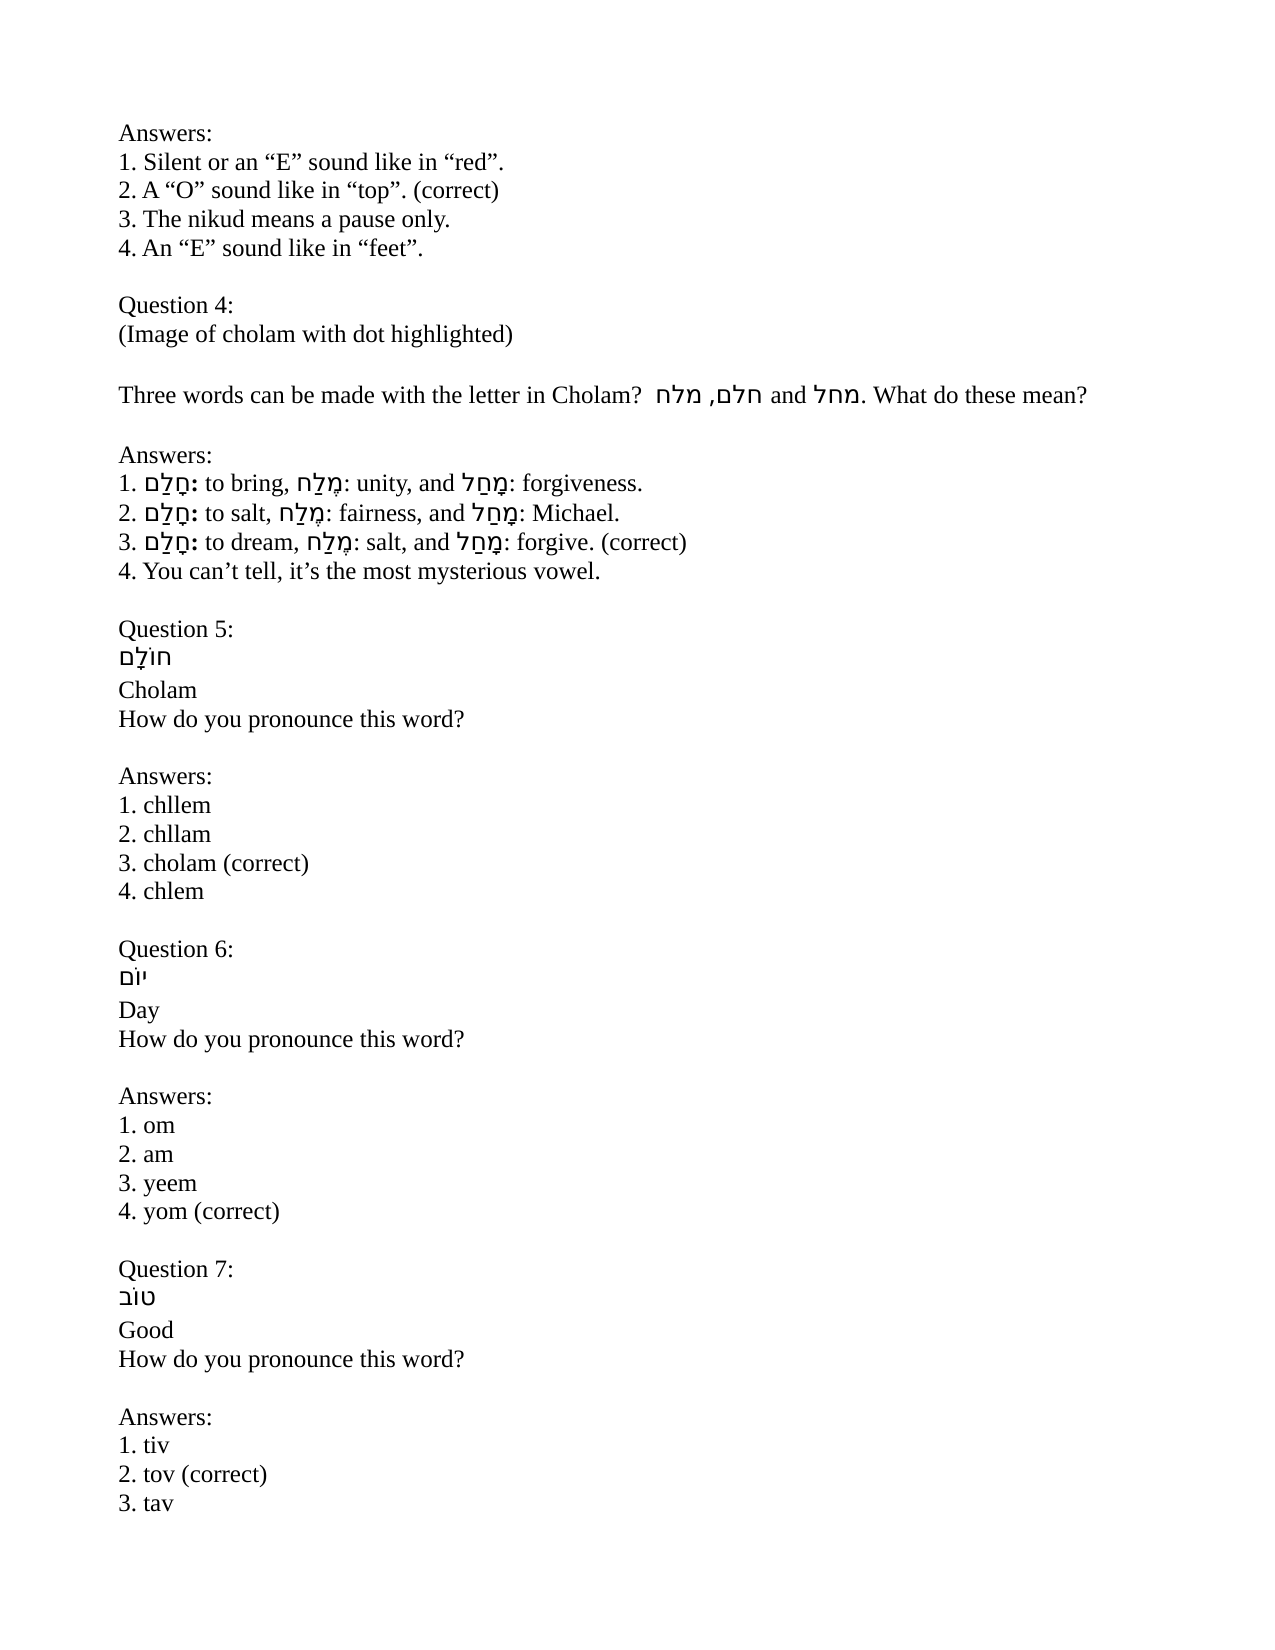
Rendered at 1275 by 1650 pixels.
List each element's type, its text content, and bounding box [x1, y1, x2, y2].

text 4. yom (correct) [118, 1196, 1157, 1225]
text Question 4: [118, 291, 1157, 319]
text (Image of cholam with dot highlighted) [118, 319, 1157, 348]
text טוֹב [118, 1283, 1157, 1315]
text 3. yeem [118, 1168, 1157, 1196]
text 2. A “O” sound like in “top”. (correct) [118, 176, 1157, 204]
text Question 6: [118, 934, 1157, 963]
text How do you pronounce this word? [118, 1024, 1157, 1053]
text 2. am [118, 1139, 1157, 1168]
text Good [118, 1315, 1157, 1344]
text 1. om [118, 1110, 1157, 1139]
text Answers: [118, 761, 1157, 790]
text 4. An “E” sound like in “feet”. [118, 233, 1157, 262]
text חוֹלָם [118, 642, 1157, 675]
text 3. The nikud means a pause only. [118, 204, 1157, 233]
text 2. חָלַם: to salt, מֶלַח: fairness, and מָחַל: Michael. [118, 498, 1157, 527]
text 2. chllam [118, 819, 1157, 848]
text How do you pronounce this word? [118, 1344, 1157, 1373]
text Question 5: [118, 614, 1157, 642]
text 2. tov (correct) [118, 1459, 1157, 1488]
text Three words can be made with the letter in Cholam? חלם, מלח and מחל. What do these mean? [118, 377, 1157, 411]
text Answers: [118, 1402, 1157, 1430]
text Day [118, 995, 1157, 1024]
text 4. You can’t tell, it’s the most mysterious vowel. [118, 556, 1157, 585]
text Question 7: [118, 1254, 1157, 1283]
text יוֹם [118, 963, 1157, 995]
text 1. Silent or an “E” sound like in “red”. [118, 147, 1157, 176]
text 1. חָלַם: to bring, מֶלַח: unity, and מָחַל: forgiveness. [118, 468, 1157, 498]
text How do you pronounce this word? [118, 704, 1157, 733]
text 4. chlem [118, 876, 1157, 905]
text Cholam [118, 675, 1157, 704]
text Answers: [118, 118, 1157, 147]
text 1. chllem [118, 790, 1157, 819]
text 3. cholam (correct) [118, 848, 1157, 876]
text 3. חָלַם: to dream, מֶלַח: salt, and מָחַל: forgive. (correct) [118, 527, 1157, 556]
text 1. tiv [118, 1430, 1157, 1459]
text 3. tav [118, 1488, 1157, 1517]
text Answers: [118, 1081, 1157, 1110]
text Answers: [118, 440, 1157, 468]
